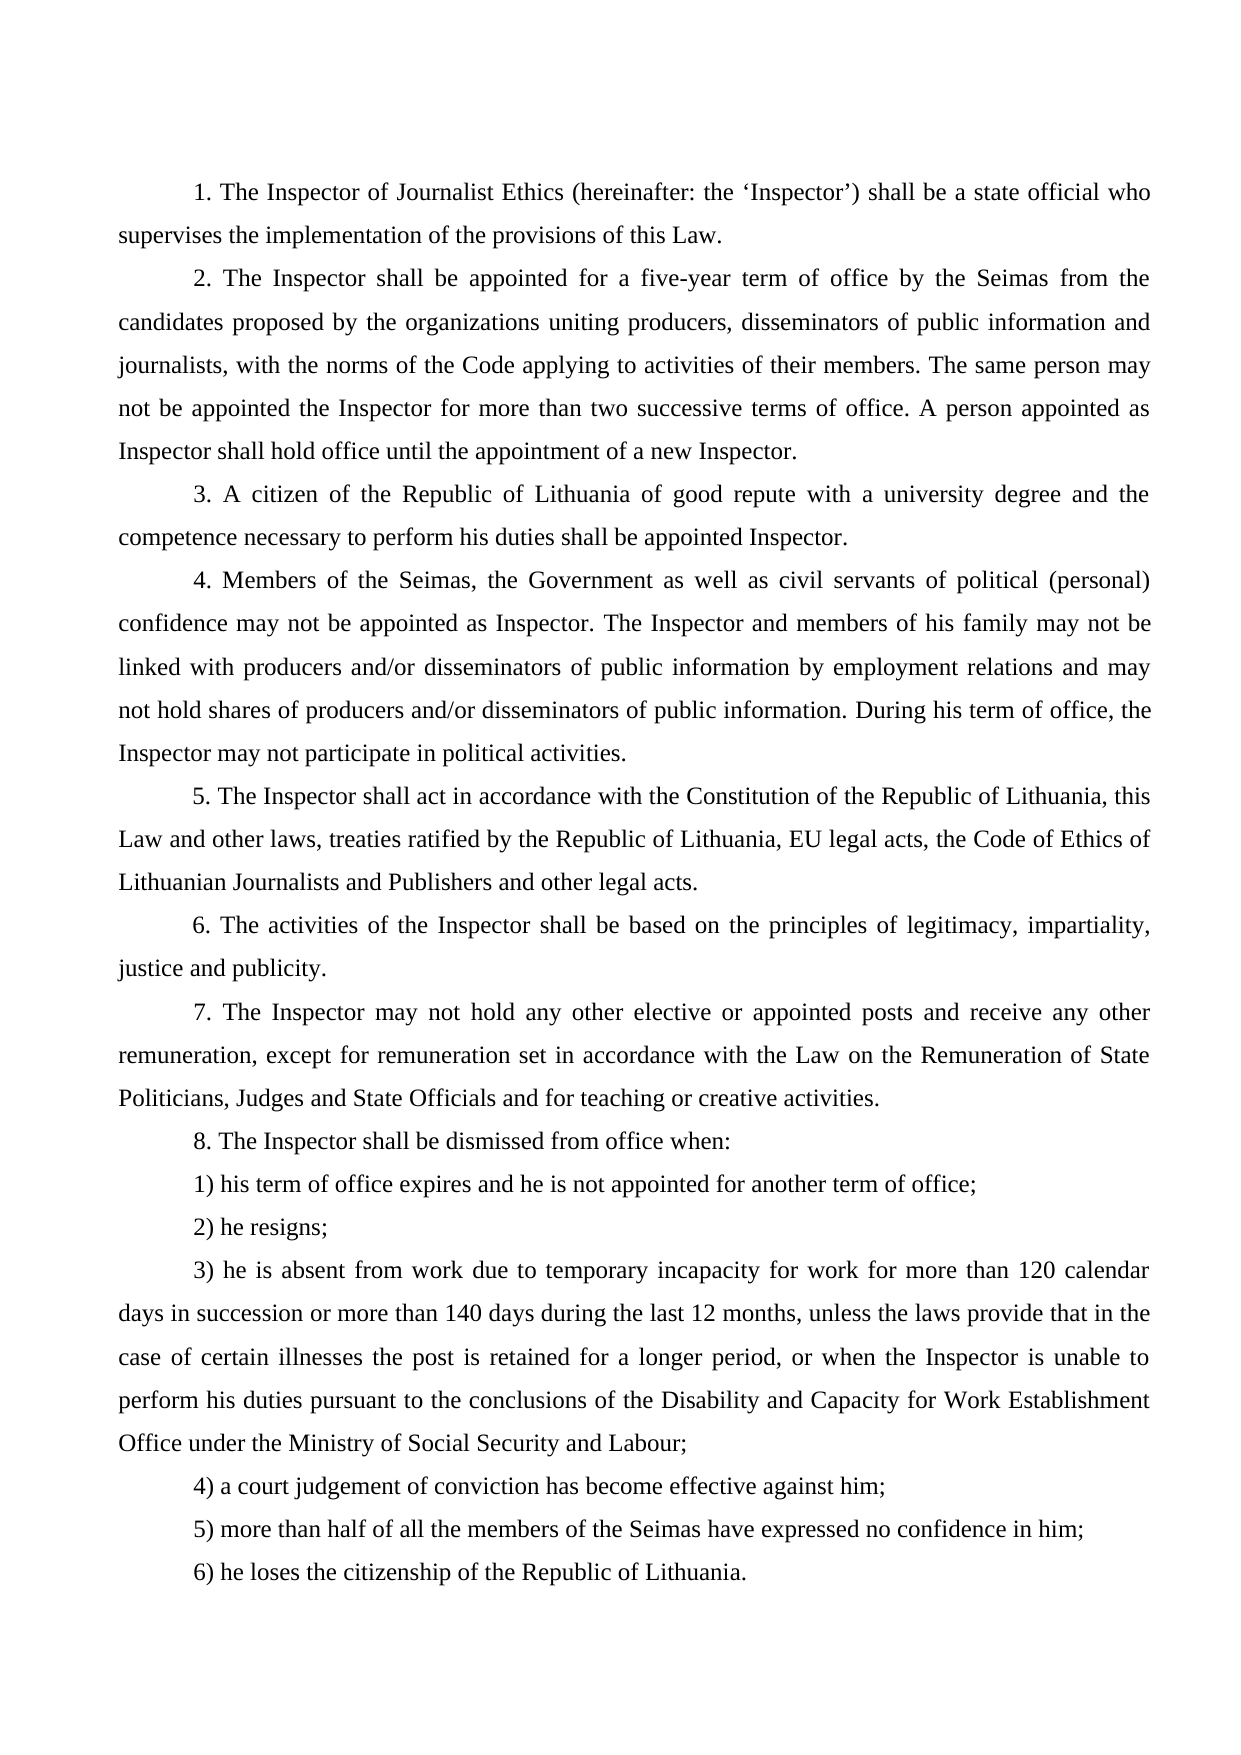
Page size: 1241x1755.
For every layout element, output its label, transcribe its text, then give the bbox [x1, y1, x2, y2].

text 2) he resigns; [118, 1212, 1152, 1241]
text 3) he is absent from work due to temporary incapacity for work for more than 120 calendar days in succession or more than 140 days during the last 12 months, unless the laws provide that in the case of certain illnesses the post is retained for a longer period, or when the Inspector is unable to perform his duties pursuant to the conclusions of the Disability and Capacity for Work Establishment Office under the Ministry of Social Security and Labour; [118, 1255, 1152, 1457]
text 4) a court judgement of conviction has become effective against him; [118, 1471, 1152, 1500]
text 5) more than half of all the members of the Seimas have expressed no confidence in him; [118, 1514, 1152, 1543]
text 6) he loses the citizenship of the Republic of Lithuania. [118, 1557, 1152, 1586]
text 8. The Inspector shall be dismissed from office when: [118, 1126, 1152, 1155]
text 6. The activities of the Inspector shall be based on the principles of legitimacy, impartiality, justice and publicity. [118, 910, 1152, 982]
text 7. The Inspector may not hold any other elective or appointed posts and receive any other remuneration, except for remuneration set in accordance with the Law on the Remuneration of State Politicians, Judges and State Officials and for teaching or creative activities. [118, 997, 1152, 1112]
text 1. The Inspector of Journalist Ethics (hereinafter: the ‘Inspector’) shall be a state official who supervises the implementation of the provisions of this Law. [118, 177, 1152, 249]
text 3. A citizen of the Republic of Lithuania of good repute with a university degree and the competence necessary to perform his duties shall be appointed Inspector. [118, 479, 1152, 551]
text 1) his term of office expires and he is not appointed for another term of office; [118, 1169, 1152, 1198]
text 2. The Inspector shall be appointed for a five-year term of office by the Seimas from the candidates proposed by the organizations uniting producers, disseminators of public information and journalists, with the norms of the Code applying to activities of their members. The same person may not be appointed the Inspector for more than two successive terms of office. A person appointed as Inspector shall hold office until the appointment of a new Inspector. [118, 263, 1152, 465]
text 5. The Inspector shall act in accordance with the Constitution of the Republic of Lithuania, this Law and other laws, treaties ratified by the Republic of Lithuania, EU legal acts, the Code of Ethics of Lithuanian Journalists and Publishers and other legal acts. [118, 781, 1152, 896]
text 4. Members of the Seimas, the Government as well as civil servants of political (personal) confidence may not be appointed as Inspector. The Inspector and members of his family may not be linked with producers and/or disseminators of public information by employment relations and may not hold shares of producers and/or disseminators of public information. During his term of office, the Inspector may not participate in political activities. [118, 565, 1152, 767]
